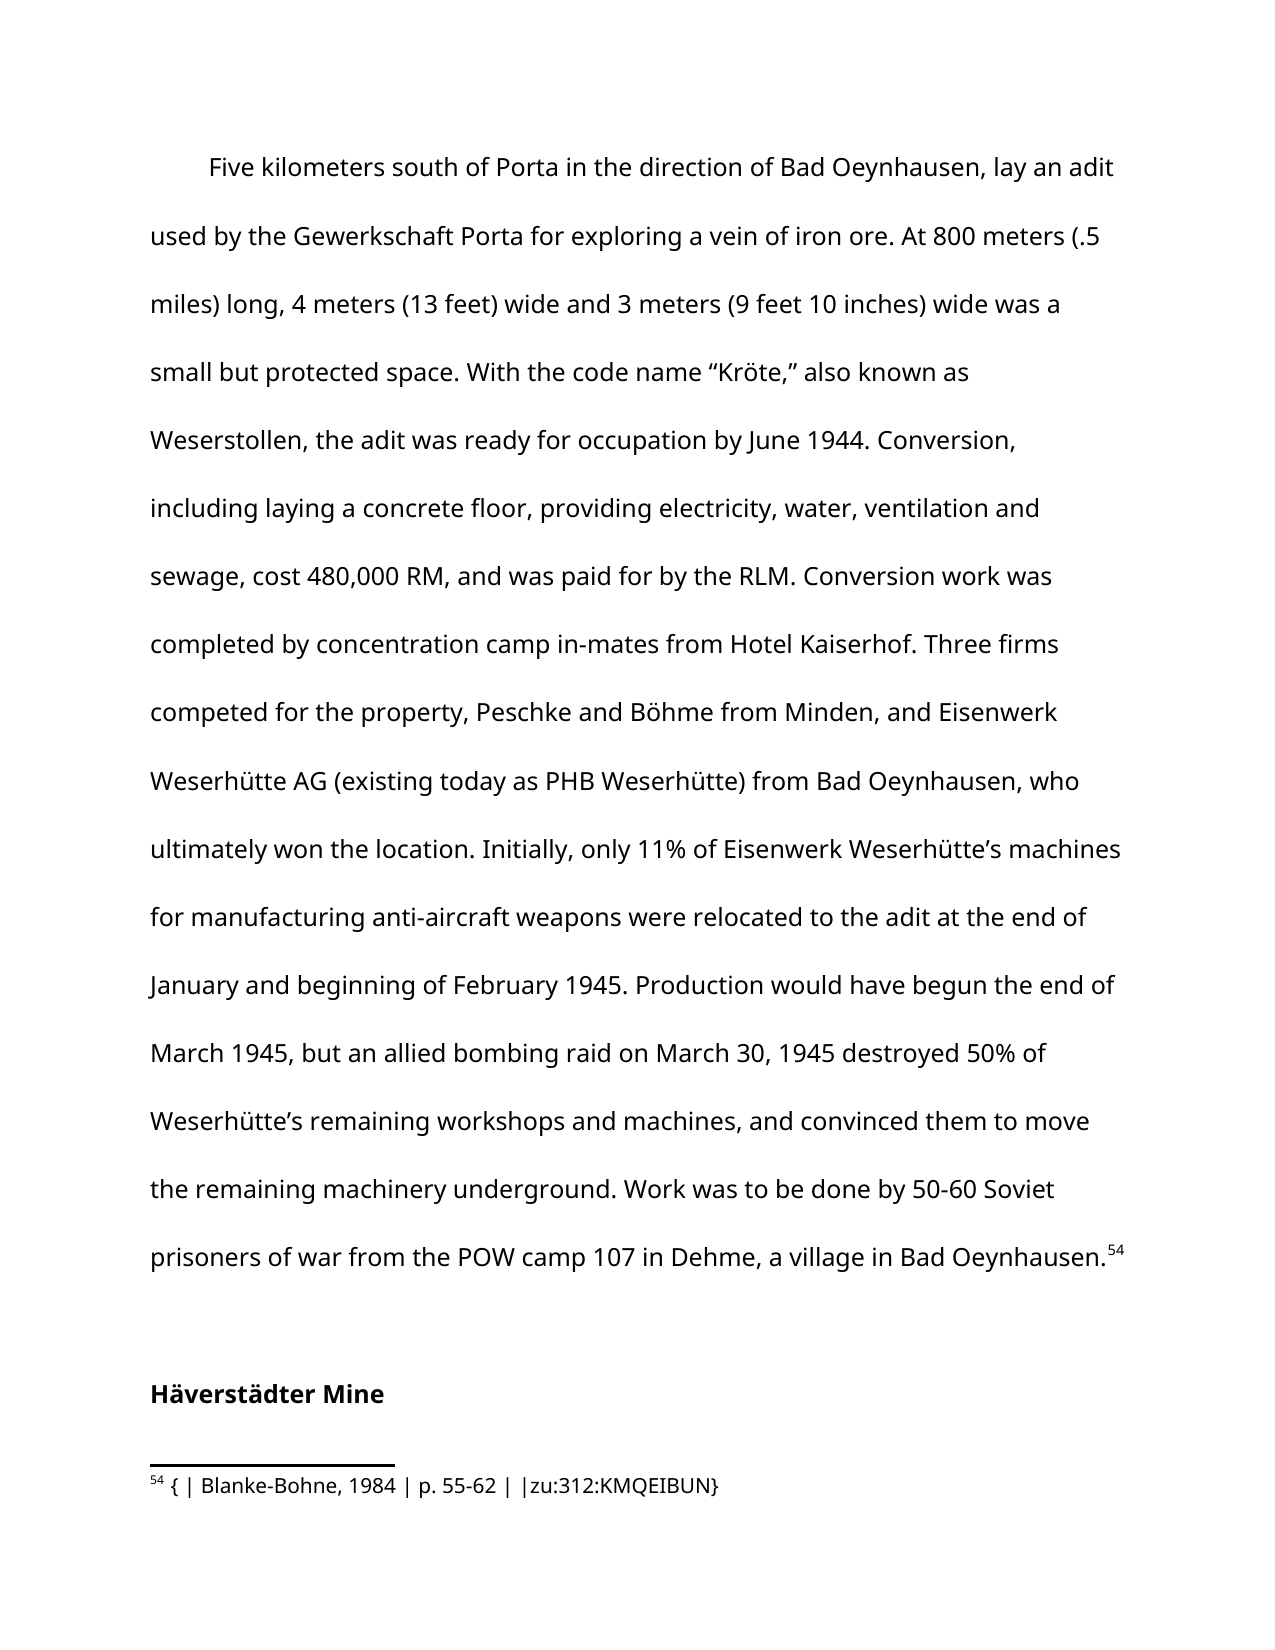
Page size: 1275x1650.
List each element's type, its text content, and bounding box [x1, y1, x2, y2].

text Five kilometers south of Porta in the direction of Bad Oeynhausen, lay an adit used by the Gewerkschaft Porta for exploring a vein of iron ore. At 800 meters (.5 miles) long, 4 meters (13 feet) wide and 3 meters (9 feet 10 inches) wide was a small but protected space. With the code name “Kröte,” also known as Weserstollen, the adit was ready for occupation by June 1944. Conversion, including laying a concrete floor, providing electricity, water, ventilation and sewage, cost 480,000 RM, and was paid for by the RLM. Conversion work was completed by concentration camp in-mates from Hotel Kaiserhof. Three firms competed for the property, Peschke and Böhme from Minden, and Eisenwerk Weserhütte AG (existing today as PHB Weserhütte) from Bad Oeynhausen, who ultimately won the location. Initially, only 11% of Eisenwerk Weserhütte’s machines for manufacturing anti-aircraft weapons were relocated to the adit at the end of January and beginning of February 1945. Production would have begun the end of March 1945, but an allied bombing raid on March 30, 1945 destroyed 50% of Weserhütte’s remaining workshops and machines, and convinced them to move the remaining machinery underground. Work was to be done by 50-60 Soviet prisoners of war from the POW camp 107 in Dehme, a village in Bad Oeynhausen. [150, 150, 1125, 1274]
text Häverstädter Mine [150, 1376, 1125, 1410]
text { | Blanke-Bohne, 1984 | p. 55-62 | |zu:312:KMQEIBUN} [150, 1472, 1125, 1500]
